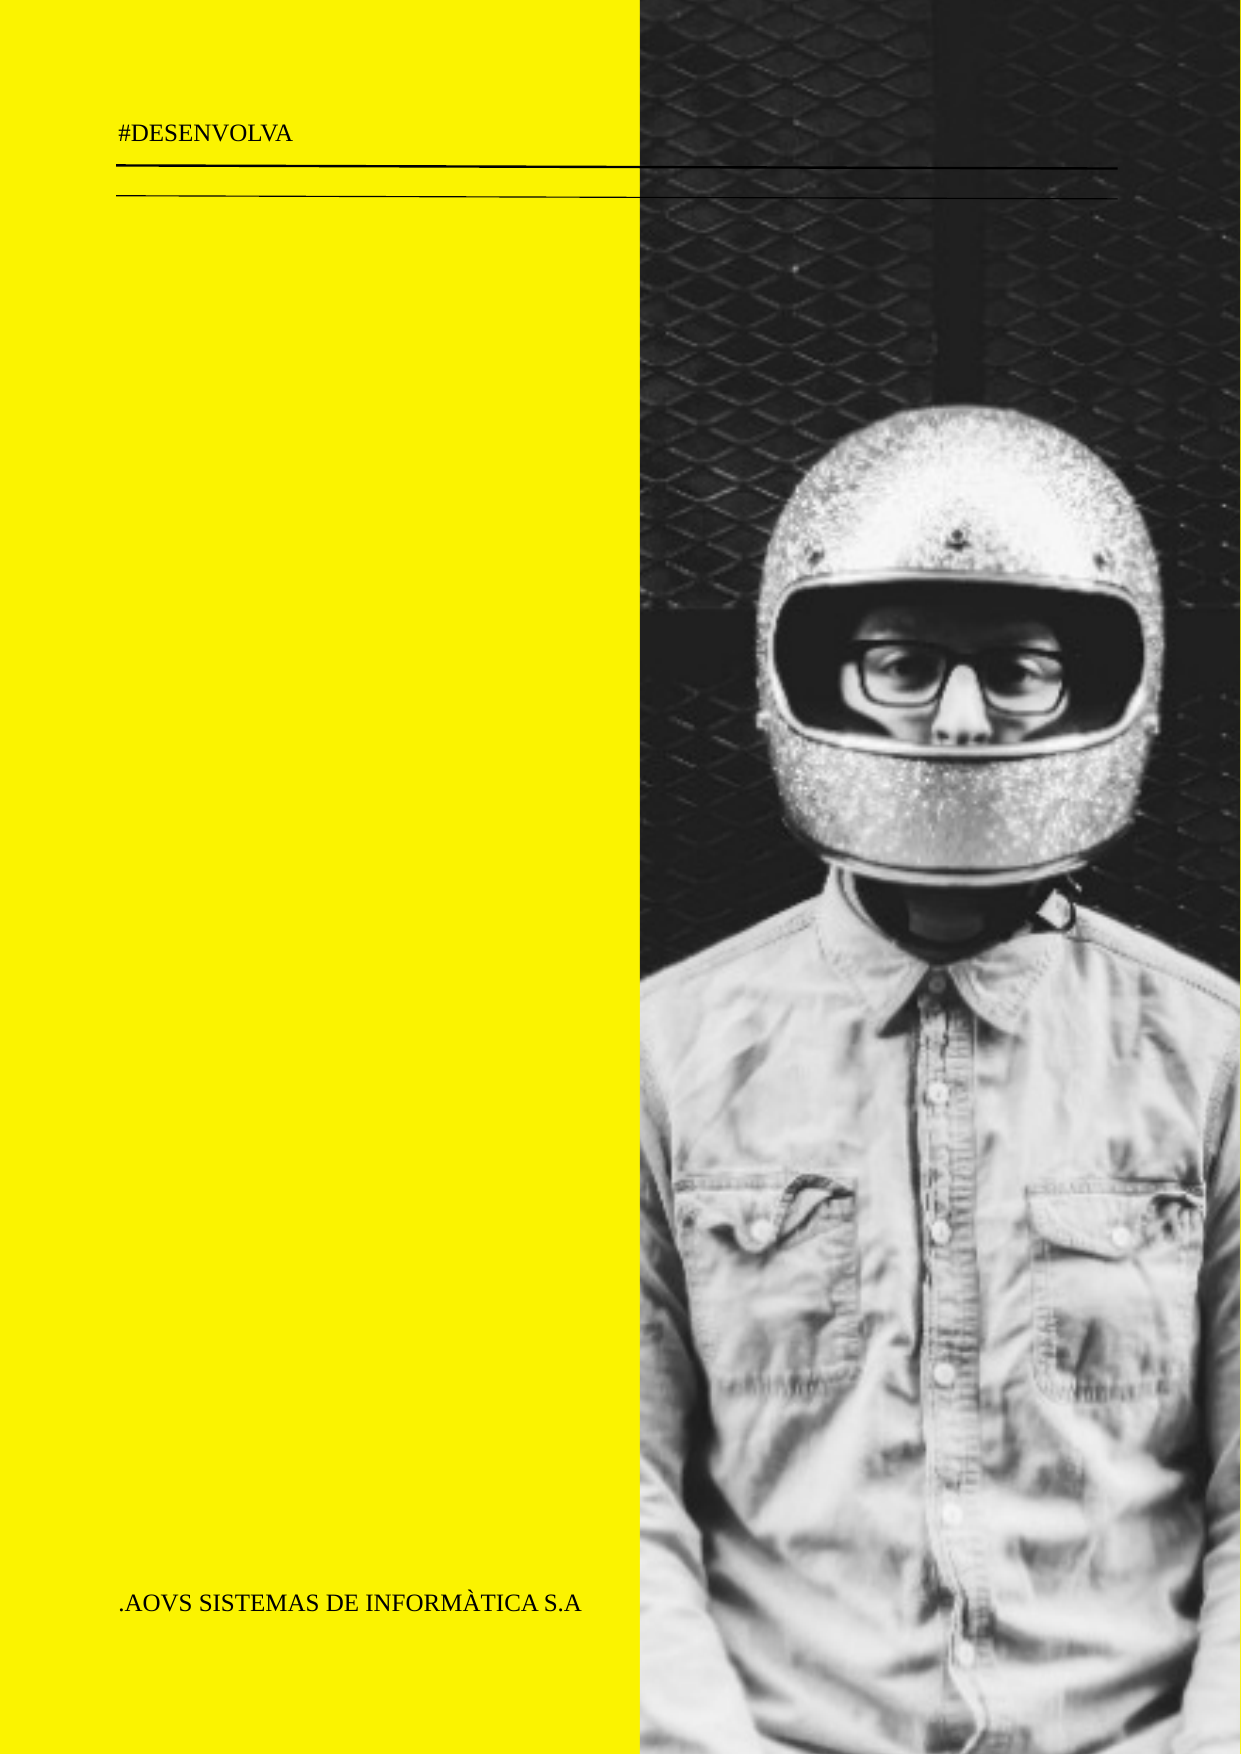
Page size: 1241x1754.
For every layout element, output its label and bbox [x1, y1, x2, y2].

picture [639, 0, 1241, 1754]
